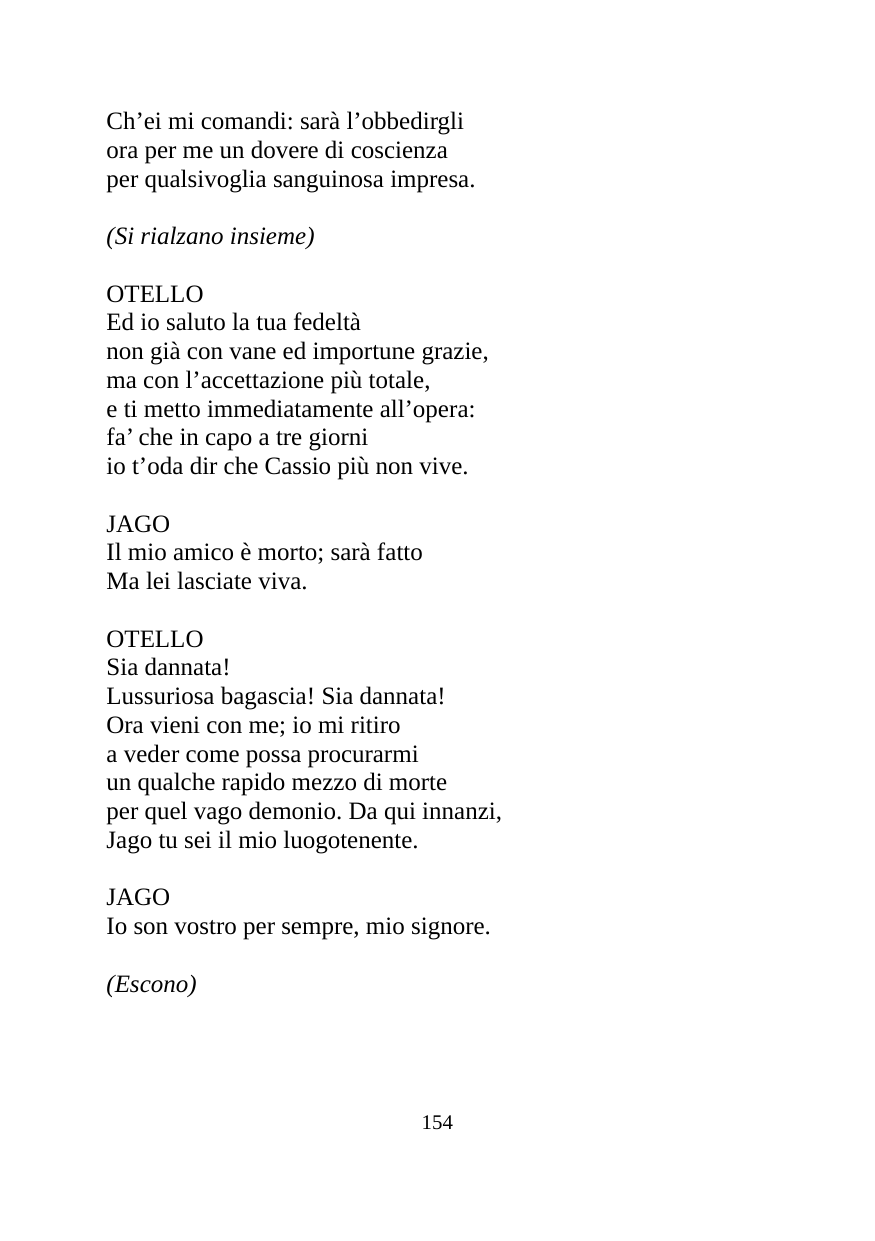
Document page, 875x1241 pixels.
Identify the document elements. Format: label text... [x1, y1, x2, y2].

text non già con vane ed importune grazie, [106, 336, 768, 365]
text a veder come possa procurarmi [106, 739, 768, 767]
text un qualche rapido mezzo di morte [106, 767, 768, 796]
text io t’oda dir che Cassio più non vive. [106, 451, 768, 480]
text per qualsivoglia sanguinosa impresa. [106, 164, 768, 192]
text fa’ che in capo a tre giorni [106, 422, 768, 451]
text OTELLO Ed io saluto la tua fedeltà [106, 279, 768, 336]
text Ma lei lasciate viva. [106, 566, 768, 595]
text OTELLO Sia dannata! [106, 624, 768, 681]
text JAGO Il mio amico è morto; sarà fatto [106, 509, 768, 566]
text (Si rialzano insieme) [106, 221, 768, 250]
text Ora vieni con me; io mi ritiro [106, 710, 768, 739]
text per quel vago demonio. Da qui innanzi, [106, 796, 768, 825]
text JAGO Io son vostro per sempre, mio signore. [106, 882, 768, 940]
text ma con l’accettazione più totale, [106, 365, 768, 394]
text ora per me un dovere di coscienza [106, 135, 768, 164]
text Lussuriosa bagascia! Sia dannata! [106, 681, 768, 710]
text Ch’ei mi comandi: sarà l’obbedirgli [106, 106, 768, 135]
text (Escono) [106, 969, 768, 997]
text e ti metto immediatamente all’opera: [106, 394, 768, 422]
text Jago tu sei il mio luogotenente. [106, 825, 768, 854]
